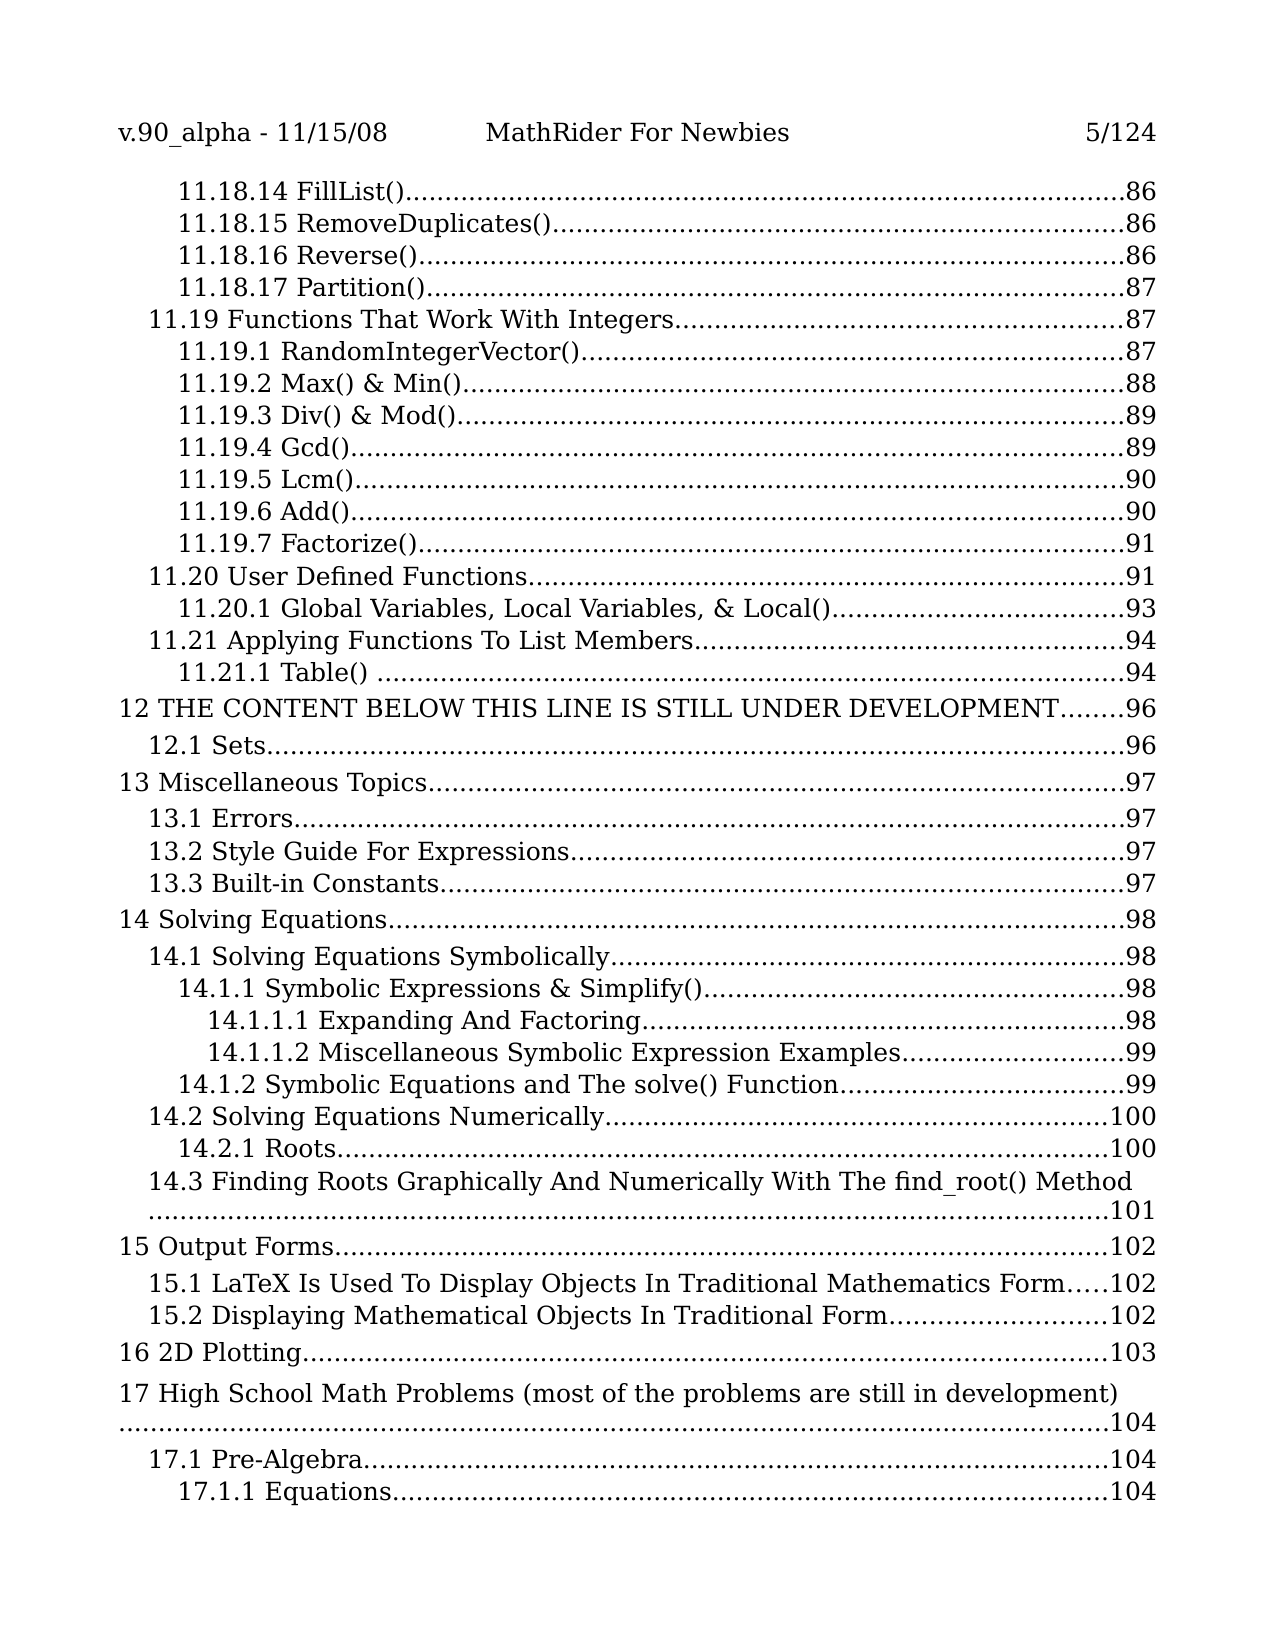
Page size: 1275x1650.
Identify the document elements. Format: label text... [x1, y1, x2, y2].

text 11.19.6 Add() 90 [177, 498, 1157, 527]
text 13.2 Style Guide For Expressions 97 [148, 837, 1157, 866]
text 14.2 Solving Equations Numerically 100 [148, 1103, 1157, 1132]
text 11.21.1 Table() 94 [177, 658, 1157, 687]
text 14 Solving Equations 98 [118, 906, 1157, 935]
text 14.1.2 Symbolic Equations and The solve() Function 99 [177, 1071, 1157, 1100]
text 14.2.1 Roots 100 [177, 1135, 1157, 1164]
text 11.19 Functions That Work With Integers 87 [148, 305, 1157, 334]
text 15 Output Forms 102 [118, 1233, 1157, 1262]
text 11.21 Applying Functions To List Members 94 [148, 626, 1157, 655]
text 16 2D Plotting 103 [118, 1338, 1157, 1367]
text 14.1.1.2 Miscellaneous Symbolic Expression Examples 99 [207, 1038, 1157, 1068]
text 12 THE CONTENT BELOW THIS LINE IS STILL UNDER DEVELOPMENT 96 [118, 695, 1157, 724]
text 14.3 Finding Roots Graphically And Numerically With The find_root() Method 101 [148, 1167, 1157, 1225]
text 14.1 Solving Equations Symbolically 98 [148, 942, 1157, 971]
text 12.1 Sets 96 [148, 731, 1157, 761]
text 11.18.15 RemoveDuplicates() 86 [177, 209, 1157, 238]
text 11.19.7 Factorize() 91 [177, 530, 1157, 559]
text 13.1 Errors 97 [148, 805, 1157, 834]
text 11.20 User Defined Functions 91 [148, 562, 1157, 591]
text 11.19.3 Div() & Mod() 89 [177, 401, 1157, 431]
text 11.18.16 Reverse() 86 [177, 241, 1157, 270]
text 11.20.1 Global Variables, Local Variables, & Local() 93 [177, 594, 1157, 623]
text 14.1.1 Symbolic Expressions & Simplify() 98 [177, 974, 1157, 1003]
text 17.1.1 Equations 104 [177, 1477, 1157, 1506]
text 13.3 Built-in Constants 97 [148, 869, 1157, 898]
text 11.19.4 Gcd() 89 [177, 433, 1157, 463]
text 15.2 Displaying Mathematical Objects In Traditional Form 102 [148, 1301, 1157, 1331]
text 17 High School Math Problems (most of the problems are still in development) 104 [118, 1379, 1157, 1438]
text 17.1 Pre-Algebra 104 [148, 1445, 1157, 1474]
text 14.1.1.1 Expanding And Factoring 98 [207, 1006, 1157, 1036]
text 11.18.17 Partition() 87 [177, 273, 1157, 302]
text 11.19.1 RandomIntegerVector() 87 [177, 337, 1157, 366]
text 11.19.2 Max() & Min() 88 [177, 369, 1157, 398]
text 11.18.14 FillList() 86 [177, 177, 1157, 206]
text 11.19.5 Lcm() 90 [177, 466, 1157, 495]
text 13 Miscellaneous Topics 97 [118, 768, 1157, 797]
text 15.1 LaTeX Is Used To Display Objects In Traditional Mathematics Form 102 [148, 1269, 1157, 1298]
